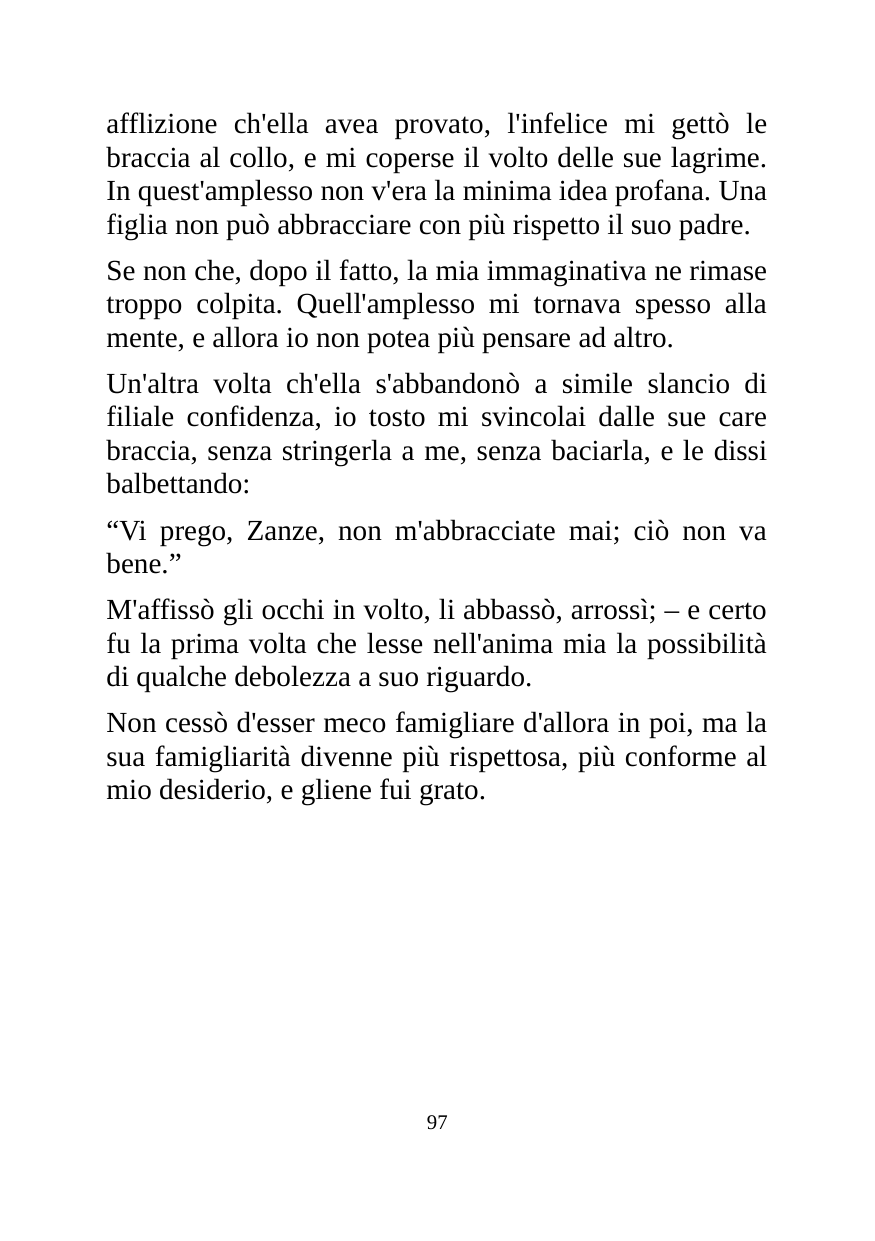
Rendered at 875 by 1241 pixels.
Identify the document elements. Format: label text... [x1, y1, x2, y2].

text Un'altra volta ch'ella s'abbandonò a simile slancio di filiale confidenza, io tosto mi svincolai dalle sue care braccia, senza stringerla a me, senza baciarla, e le dissi balbettando: [106, 366, 768, 500]
text Se non che, dopo il fatto, la mia immaginativa ne rimase troppo colpita. Quell'amplesso mi tornava spesso alla mente, e allora io non potea più pensare ad altro. [106, 253, 768, 353]
text Non cessò d'esser meco famigliare d'allora in poi, ma la sua famigliarità divenne più rispettosa, più conforme al mio desiderio, e gliene fui grato. [106, 705, 768, 806]
text M'affissò gli occhi in volto, li abbassò, arrossì; – e certo fu la prima volta che lesse nell'anima mia la possibilità di qualche debolezza a suo riguardo. [106, 592, 768, 693]
text afflizione ch'ella avea provato, l'infelice mi gettò le braccia al collo, e mi coperse il volto delle sue lagrime. In quest'amplesso non v'era la minima idea profana. Una figlia non può abbracciare con più rispetto il suo padre. [106, 106, 768, 240]
text “Vi prego, Zanze, non m'abbracciate mai; ciò non va bene.” [106, 513, 768, 580]
